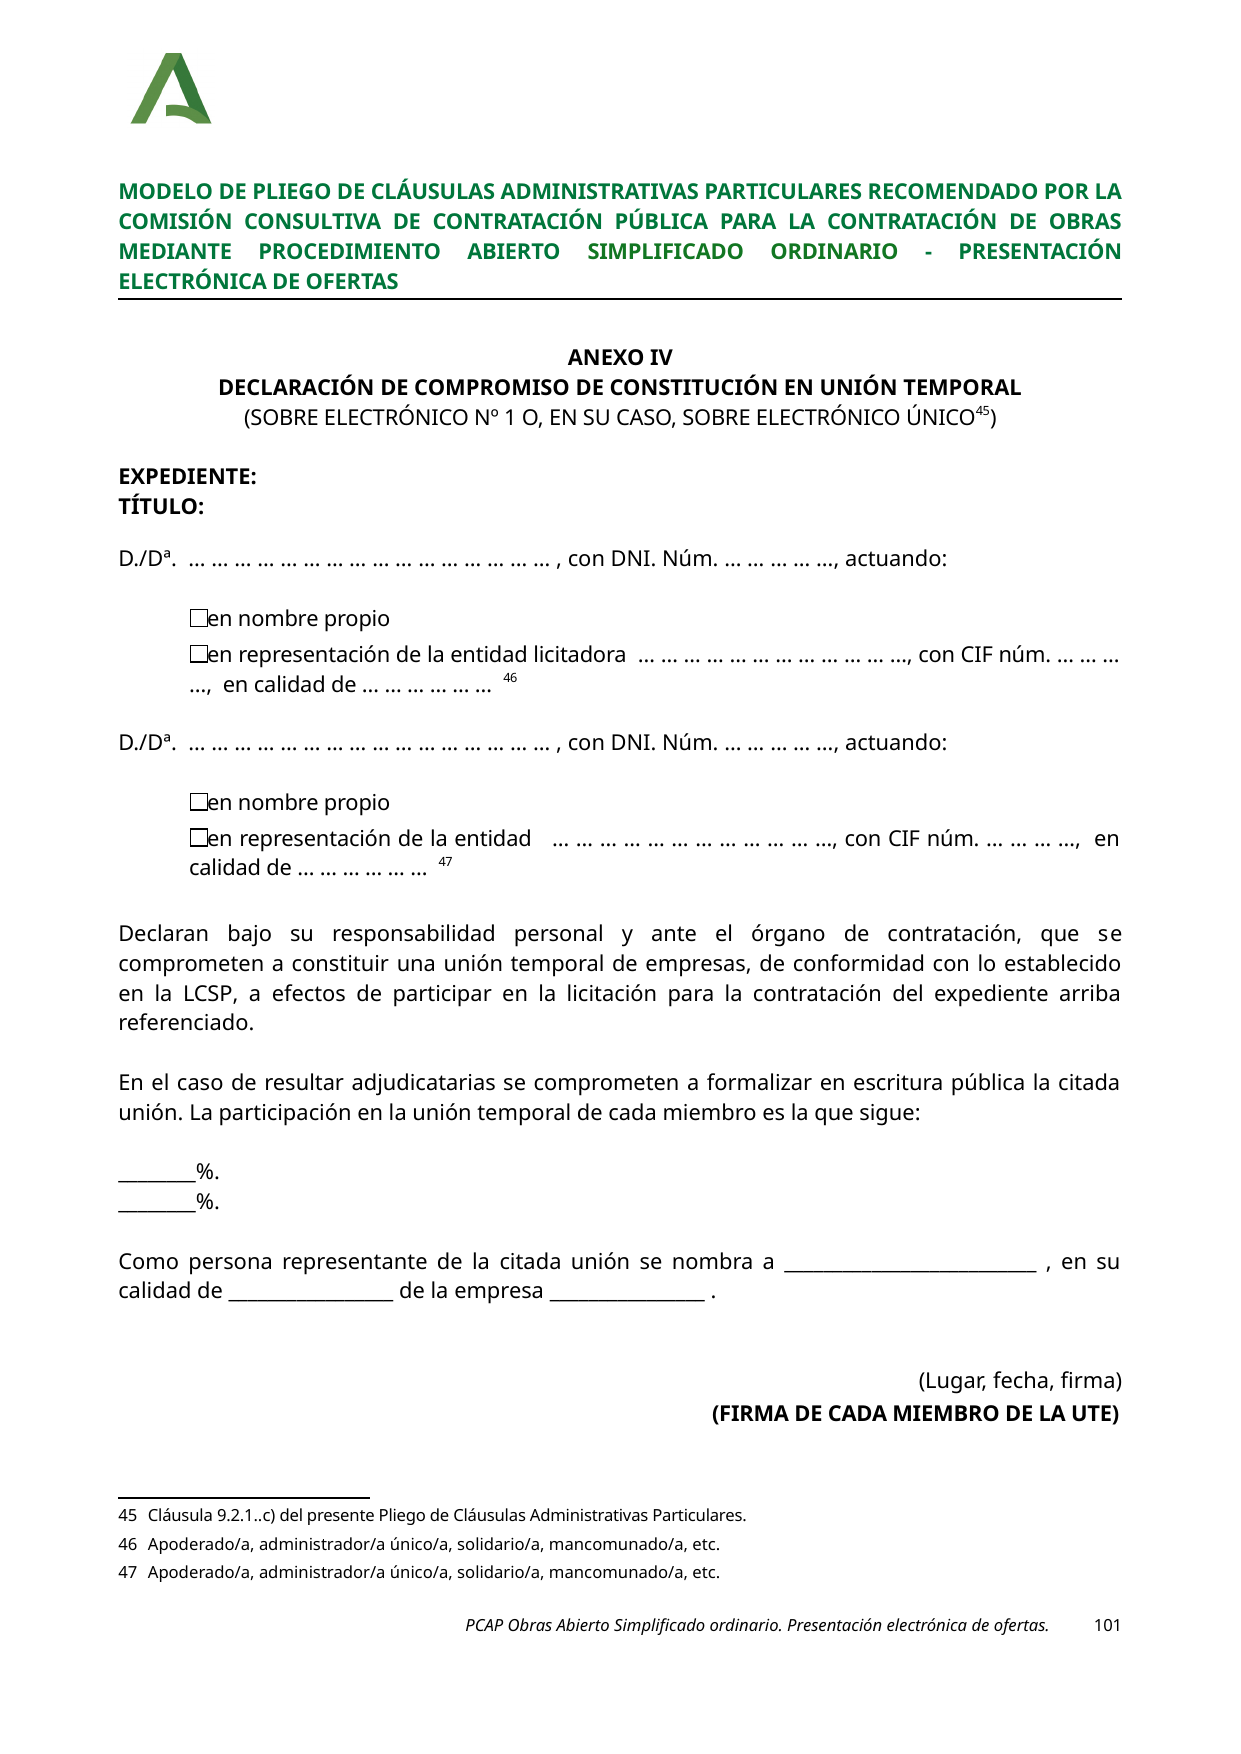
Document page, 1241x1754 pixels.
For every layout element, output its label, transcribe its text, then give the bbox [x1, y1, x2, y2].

text DECLARACIÓN DE COMPROMISO DE CONSTITUCIÓN EN UNIÓN TEMPORAL [118, 372, 1122, 402]
text en representación de la entidad … … … … … … … … … … … …, con CIF núm. … … … …, en calidad de … … … … … … [189, 823, 1122, 882]
text ANEXO IV [118, 342, 1122, 372]
text EXPEDIENTE: [118, 461, 1122, 491]
text Cláusula 9.2.1..c) del presente Pliego de Cláusulas Administrativas Particulares. [118, 1504, 1122, 1526]
picture [127, 48, 216, 128]
text TÍTULO: [118, 491, 1122, 521]
text ________%. [118, 1156, 1122, 1186]
text (FIRMA DE CADA MIEMBRO DE LA UTE) [118, 1395, 1122, 1430]
text D./Dª. … … … … … … … … … … … … … … … … , con DNI. Núm. … … … … …, actuando: [118, 543, 1122, 573]
text D./Dª. … … … … … … … … … … … … … … … … , con DNI. Núm. … … … … …, actuando: [118, 727, 1122, 757]
text Apoderado/a, administrador/a único/a, solidario/a, mancomunado/a, etc. [118, 1532, 1122, 1555]
text MODELO DE PLIEGO DE CLÁUSULAS ADMINISTRATIVAS PARTICULARES RECOMENDADO POR LA COMISIÓN CONSULTIVA DE CONTRATACIÓN PÚBLICA PARA LA CONTRATACIÓN DE OBRAS MEDIANTE PROCEDIMIENTO ABIERTO SIMPLIFICADO ORDINARIO - PRESENTACIÓN ELECTRÓNICA DE OFERTAS [118, 176, 1122, 298]
text Declaran bajo su responsabilidad personal y ante el órgano de contratación, que se comprometen a constituir una unión temporal de empresas, de conformidad con lo establecido en la LCSP, a efectos de participar en la licitación para la contratación del expediente arriba referenciado. [118, 918, 1122, 1037]
text Apoderado/a, administrador/a único/a, solidario/a, mancomunado/a, etc. [118, 1561, 1122, 1584]
text en nombre propio [189, 787, 1122, 817]
text Como persona representante de la citada unión se nombra a __________________________ , en su calidad de _________________ de la empresa ________________ . [118, 1246, 1122, 1305]
text (SOBRE ELECTRÓNICO Nº 1 O, EN SU CASO, SOBRE ELECTRÓNICO ÚNICO) [118, 402, 1122, 431]
text En el caso de resultar adjudicatarias se comprometen a formalizar en escritura pública la citada unión. La participación en la unión temporal de cada miembro es la que sigue: [118, 1067, 1122, 1127]
text en representación de la entidad licitadora … … … … … … … … … … … …, con CIF núm. … … … …, en calidad de … … … … … … [189, 639, 1122, 698]
text en nombre propio [189, 603, 1122, 633]
text ________%. [118, 1186, 1122, 1216]
text (Lugar, fecha, firma) [118, 1365, 1122, 1395]
